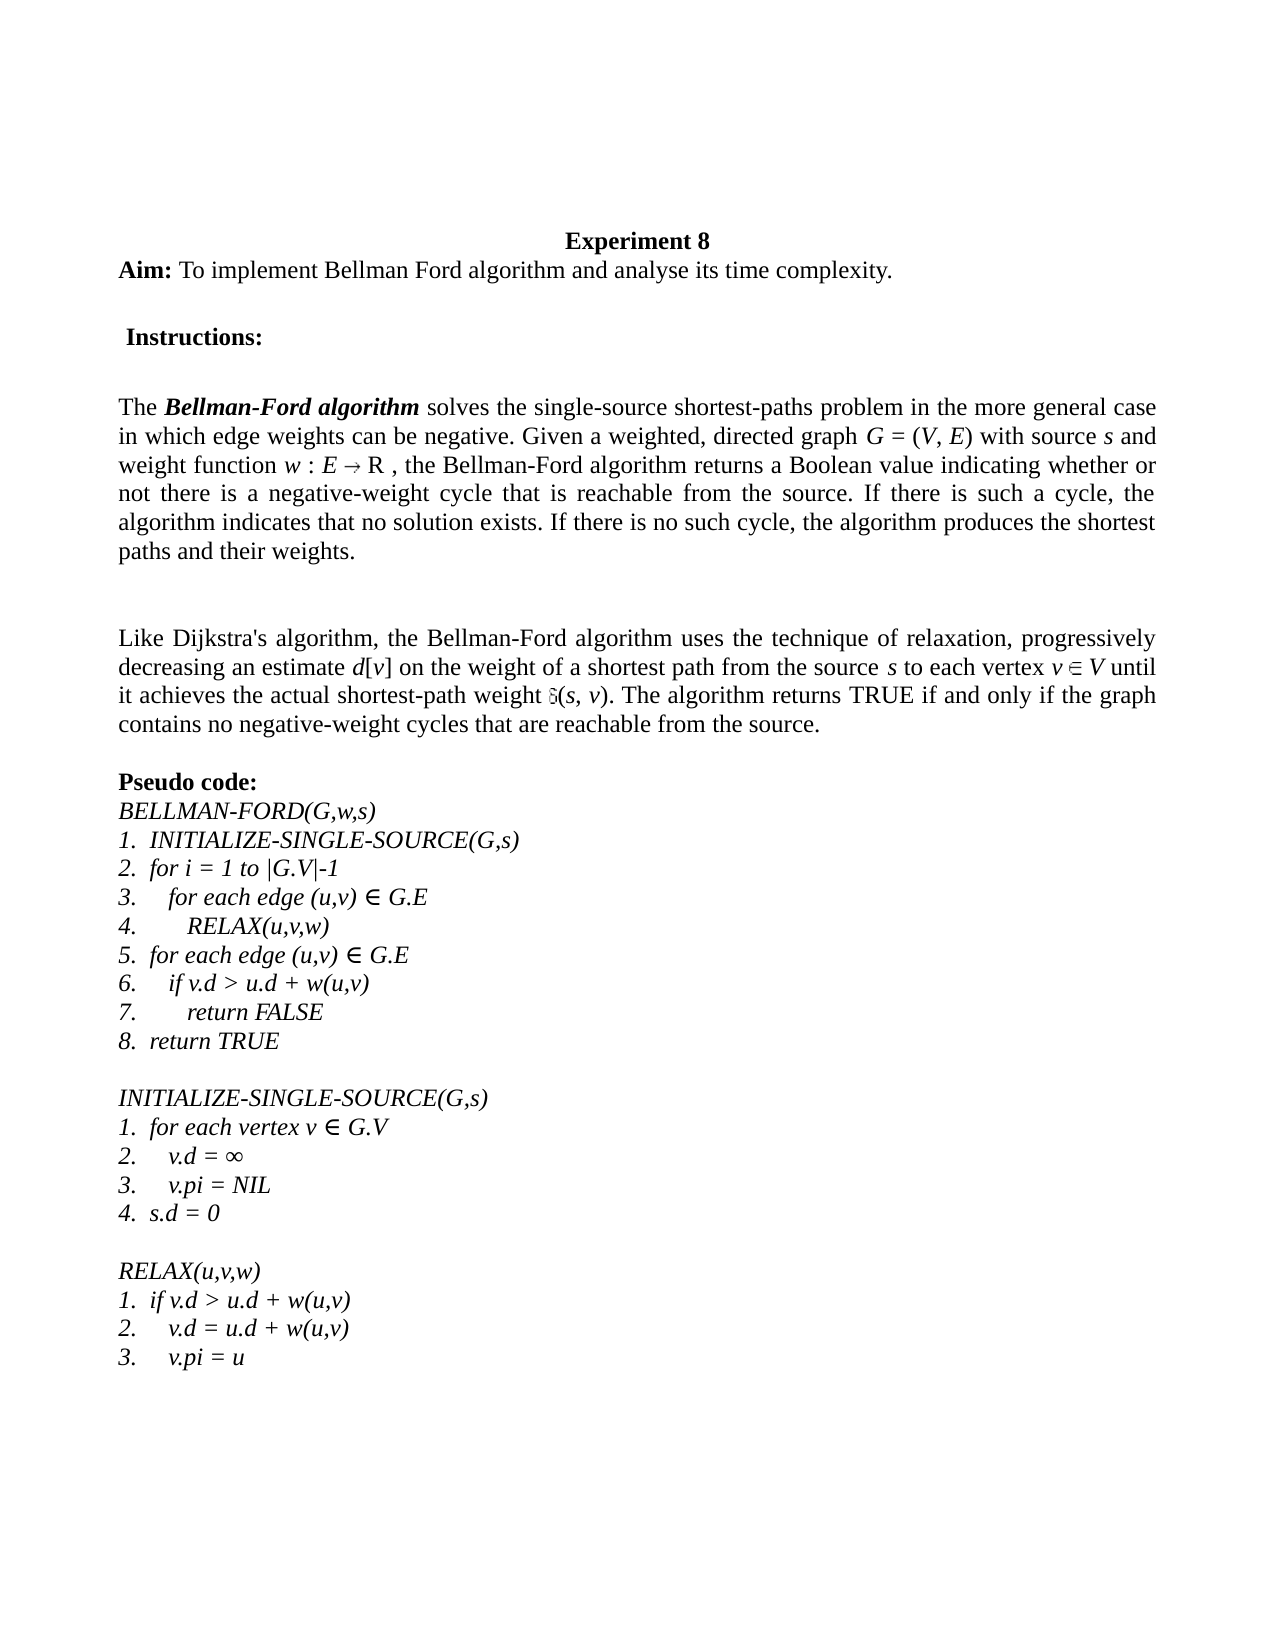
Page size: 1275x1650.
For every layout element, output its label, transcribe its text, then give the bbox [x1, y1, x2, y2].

text 1. if v.d > u.d + w(u,v) [118, 1285, 1157, 1313]
text RELAX(u,v,w) [118, 1256, 1157, 1285]
text 2. v.d = ∞ [118, 1141, 1157, 1170]
text Experiment 8 [118, 226, 1157, 255]
text 1. for each vertex v ∈ G.V [118, 1112, 1157, 1141]
text 8. return TRUE [118, 1026, 1157, 1055]
text Like Dijkstra's algorithm, the Bellman-Ford algorithm uses the technique of relaxation, progressively decreasing an estimate d[v] on the weight of a shortest path from the source s to each vertex v V until it achieves the actual shortest-path weight (s, v). The algorithm returns TRUE if and only if the graph contains no negative-weight cycles that are reachable from the source. [118, 623, 1157, 738]
text INITIALIZE-SINGLE-SOURCE(G,s) [118, 1083, 1157, 1112]
text 4. RELAX(u,v,w) [118, 911, 1157, 940]
picture [344, 462, 361, 473]
picture [1069, 662, 1082, 675]
text BELLMAN-FORD(G,w,s) [118, 796, 1157, 825]
text 3. v.pi = NIL [118, 1170, 1157, 1198]
text 6. if v.d > u.d + w(u,v) [118, 968, 1157, 997]
text 1. INITIALIZE-SINGLE-SOURCE(G,s) [118, 825, 1157, 853]
text Instructions: [126, 322, 1157, 351]
text 2. v.d = u.d + w(u,v) [118, 1313, 1157, 1342]
text Aim: To implement Bellman Ford algorithm and analyse its time complexity. [118, 255, 1157, 284]
text 4. s.d = 0 [118, 1198, 1157, 1227]
text The Bellman-Ford algorithm solves the single-source shortest-paths problem in the more general case in which edge weights can be negative. Given a weighted, directed graph G = (V, E) with source s and weight function w : E R , the Bellman-Ford algorithm returns a Boolean value indicating whether or not there is a negative-weight cycle that is reachable from the source. If there is such a cycle, the algorithm indicates that no solution exists. If there is no such cycle, the algorithm produces the shortest paths and their weights. [118, 392, 1157, 565]
text 2. for i = 1 to |G.V|-1 [118, 853, 1157, 882]
text 3. v.pi = u [118, 1342, 1157, 1371]
text 7. return FALSE [118, 997, 1157, 1026]
text 5. for each edge (u,v) ∈ G.E [118, 940, 1157, 968]
text 3. for each edge (u,v) ∈ G.E [118, 882, 1157, 911]
text Pseudo code: [118, 767, 1157, 796]
picture [549, 688, 557, 704]
